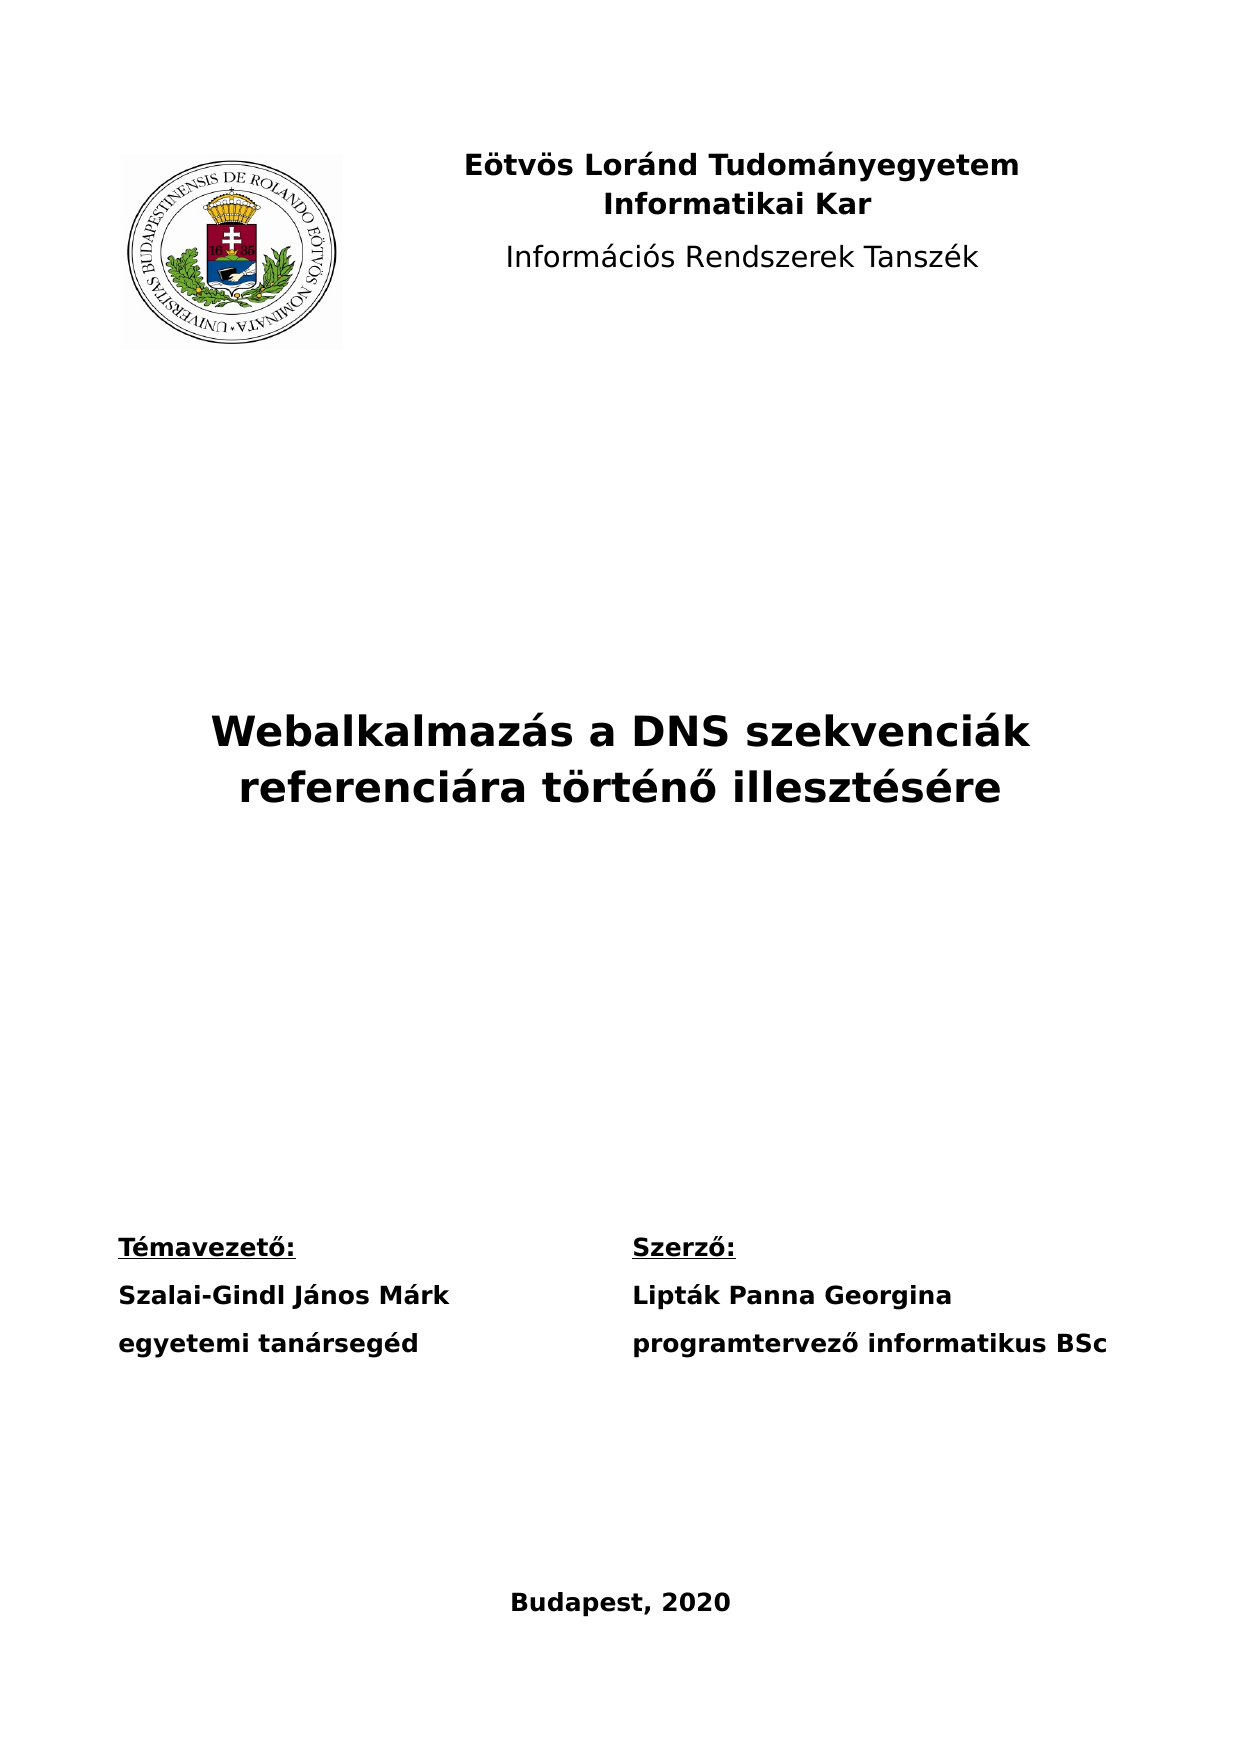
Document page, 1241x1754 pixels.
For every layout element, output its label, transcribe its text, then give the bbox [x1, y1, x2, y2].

text Eötvös Loránd Tudományegyetem Informatikai Kar [118, 148, 1122, 221]
text Lipták Panna Georgina [632, 1281, 1122, 1310]
text Szalai-Gindl János Márk [118, 1281, 608, 1310]
text egyetemi tanársegéd [118, 1329, 608, 1358]
text Budapest, 2020 [118, 1588, 1122, 1617]
text Szerző: [632, 1233, 1122, 1262]
text programtervező informatikus BSc [632, 1329, 1122, 1358]
text Webalkalmazás a DNS szekvenciák referenciára történő illesztésére [118, 708, 1122, 812]
text Információs Rendszerek Tanszék [343, 241, 1122, 274]
picture [120, 154, 343, 350]
text Témavezető: [118, 1233, 608, 1262]
